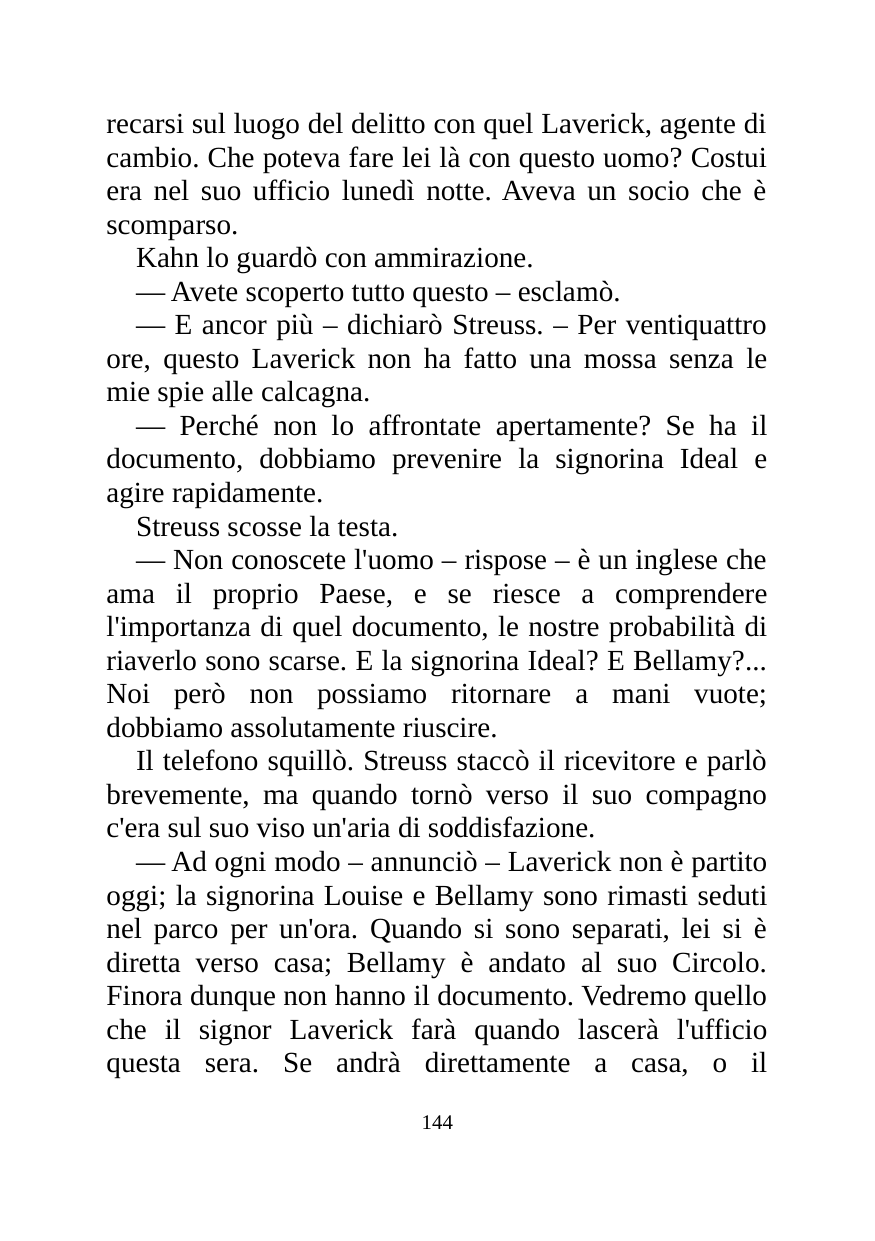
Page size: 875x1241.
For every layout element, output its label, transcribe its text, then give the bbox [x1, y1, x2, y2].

text — Ad ogni modo – annunciò – Laverick non è partito oggi; la signorina Louise e Bellamy sono rimasti seduti nel parco per un'ora. Quando si sono separati, lei si è diretta verso casa; Bellamy è andato al suo Circolo. Finora dunque non hanno il documento. Vedremo quello che il signor Laverick farà quando lascerà l'ufficio questa sera. Se andrà direttamente a casa, o il [106, 844, 768, 1079]
text — Non conoscete l'uomo – rispose – è un inglese che ama il proprio Paese, e se riesce a comprendere l'importanza di quel documento, le nostre probabilità di riaverlo sono scarse. E la signorina Ideal? E Bellamy?... Noi però non possiamo ritornare a mani vuote; dobbiamo assolutamente riuscire. [106, 542, 768, 743]
text — Avete scoperto tutto questo – esclamò. [106, 274, 768, 307]
text — E ancor più – dichiarò Streuss. – Per ventiquattro ore, questo Laverick non ha fatto una mossa senza le mie spie alle calcagna. [106, 307, 768, 408]
text Kahn lo guardò con ammirazione. [106, 240, 768, 274]
text Il telefono squillò. Streuss staccò il ricevitore e parlò brevemente, ma quando tornò verso il suo compagno c'era sul suo viso un'aria di soddisfazione. [106, 743, 768, 844]
text — Perché non lo affrontate apertamente? Se ha il documento, dobbiamo prevenire la signorina Ideal e agire rapidamente. [106, 408, 768, 509]
text Streuss scosse la testa. [106, 509, 768, 542]
text recarsi sul luogo del delitto con quel Laverick, agente di cambio. Che poteva fare lei là con questo uomo? Costui era nel suo ufficio lunedì notte. Aveva un socio che è scomparso. [106, 106, 768, 240]
